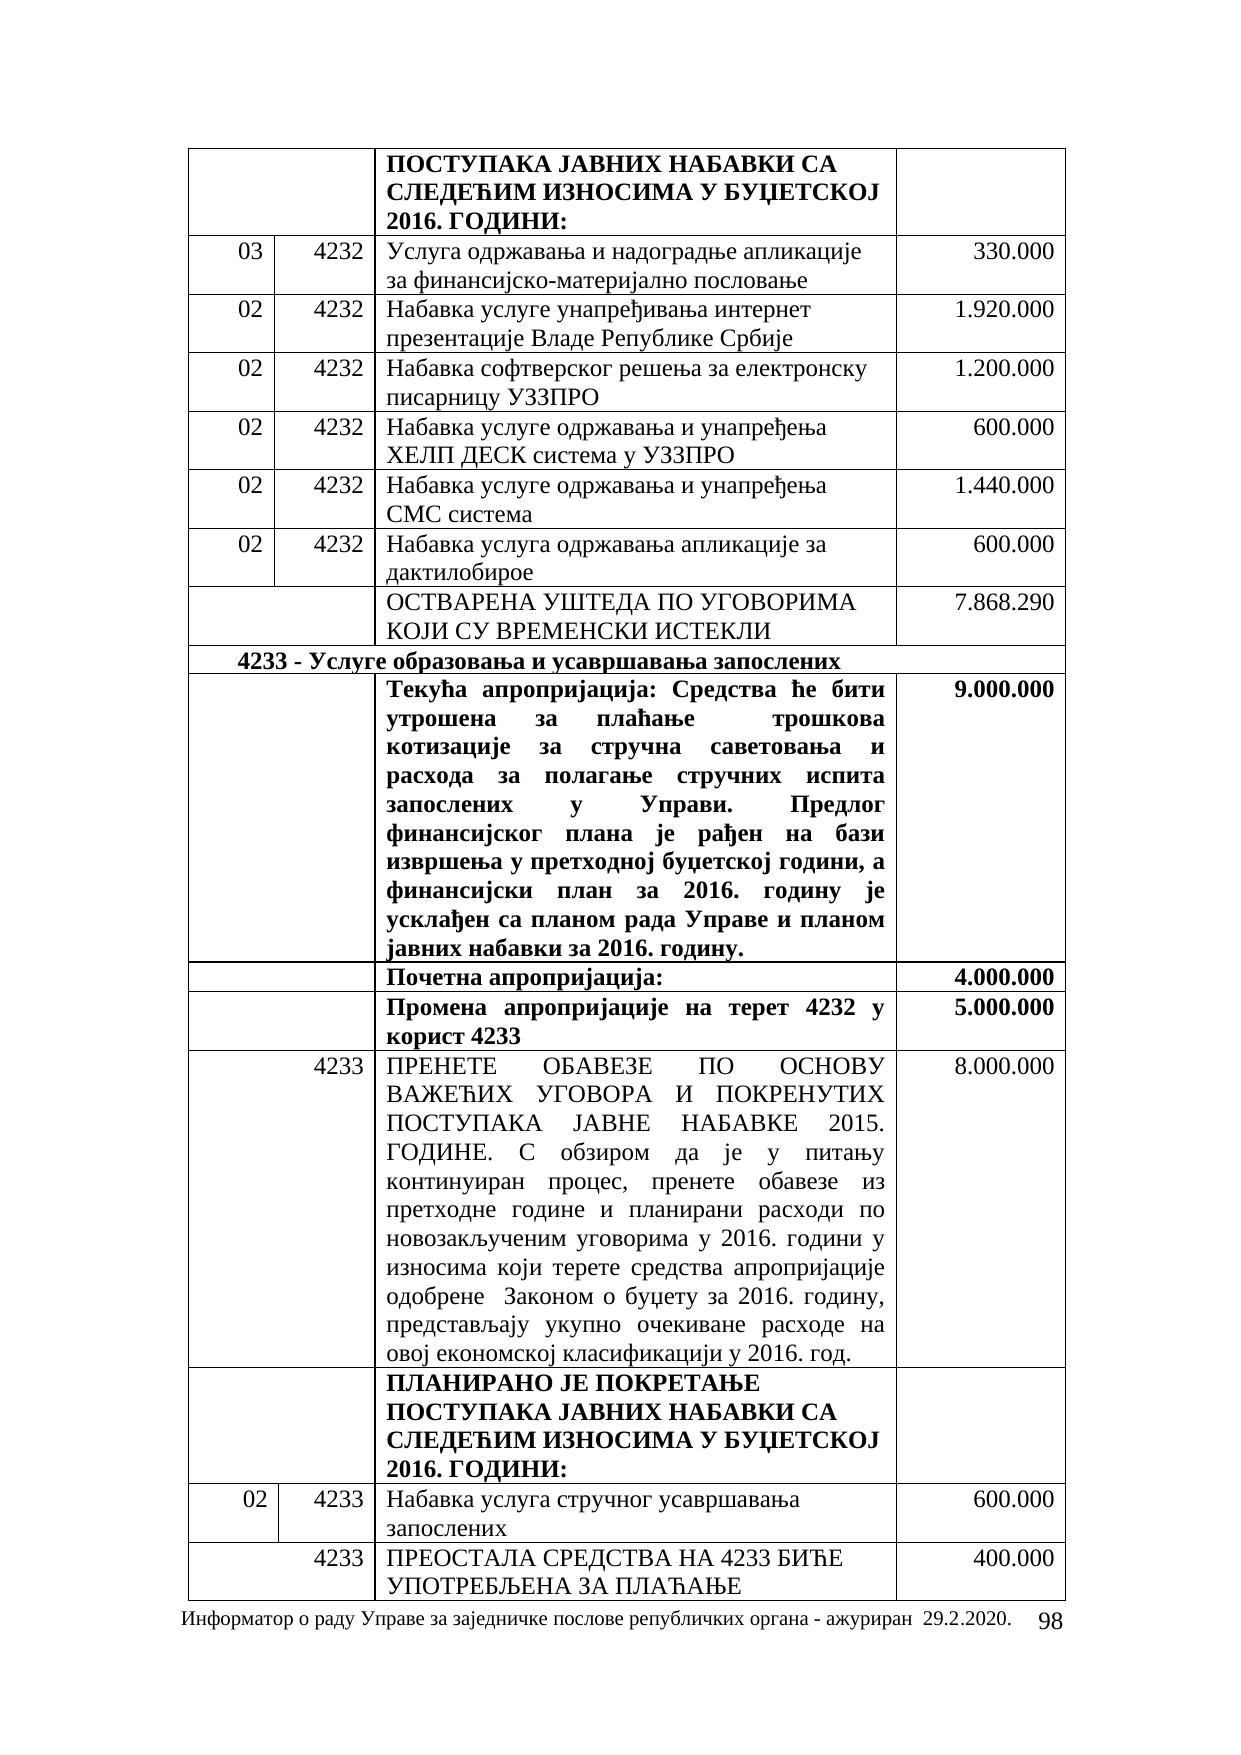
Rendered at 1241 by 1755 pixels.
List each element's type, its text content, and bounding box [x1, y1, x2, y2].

table_cell [189, 674, 374, 961]
table_cell Набавка услуге унапређивања интернет презентације Владе Републике Србије [376, 295, 896, 352]
table_cell 7.868.290 [897, 587, 1065, 645]
table_cell 400.000 [897, 1543, 1065, 1600]
table_cell 1.200.000 [897, 353, 1065, 411]
table_cell [189, 963, 374, 991]
table_cell Набавка софтверског решења за електронску писарницу УЗЗПРО [376, 353, 896, 411]
table_cell 02 [189, 470, 274, 528]
table_cell 02 [189, 1484, 278, 1542]
table_cell [189, 1368, 374, 1483]
table_cell [189, 587, 374, 645]
table_cell 4232 [275, 529, 374, 586]
table_cell 9.000.000 [897, 674, 1065, 961]
table_cell ПРЕНЕТЕ ОБАВЕЗЕ ПО ОСНОВУ ВАЖЕЋИХ УГОВОРА И ПОКРЕНУТИХ ПОСТУПАКА ЈАВНЕ НАБАВКЕ 2015. ГОДИНЕ. С обзиром да је у питању континуиран процес, пренете обавезе из претходне године и планирани расходи по новозакљученим уговорима у 2016. години у износима који терете средства апропријације одобрене Законом о буџету за 2016. годину, представљају укупно очекиване расходе на овој економској класификацији у 2016. год. [376, 1051, 896, 1367]
table_cell 4232 [275, 353, 374, 411]
table_cell 5.000.000 [897, 992, 1065, 1050]
table_cell 02 [189, 412, 274, 469]
table_cell [189, 992, 374, 1050]
table_cell 4233 [189, 1543, 374, 1600]
table_cell 02 [189, 529, 274, 586]
table_cell 02 [189, 295, 274, 352]
table_cell Текућа апропријација: Средства ће бити утрошена за плаћање трошкова котизације за стручна саветовања и расхода за полагање стручних испита запослених у Управи. Предлог финансијског плана је рађен на бази извршења у претходној буџетској години, а финансијски план за 2016. годину је усклађен са планом рада Управе и планом јавних набавки за 2016. годину. [376, 674, 896, 961]
table_cell Промена апропријације на терет 4232 у корист 4233 [376, 992, 896, 1050]
table_cell 4233 [279, 1484, 374, 1542]
table_cell ПОСТУПАКА ЈАВНИХ НАБАВКИ СА СЛЕДЕЋИМ ИЗНОСИМА У БУЏЕТСКОЈ 2016. ГОДИНИ: [376, 149, 896, 235]
table_cell 4233 [189, 1051, 374, 1367]
table_cell 4232 [275, 236, 374, 293]
table_cell 600.000 [897, 1484, 1065, 1542]
table_cell Услуга одржавања и надоградње апликације за финансијско-материјално пословање [376, 236, 896, 293]
table_cell ОСТВАРЕНА УШТЕДА ПО УГОВОРИМА КОЈИ СУ ВРЕМЕНСКИ ИСТЕКЛИ [376, 587, 896, 645]
table_cell 600.000 [897, 412, 1065, 469]
table_cell [897, 1368, 1065, 1483]
table_cell ПЛАНИРАНО ЈЕ ПОКРЕТАЊЕ ПОСТУПАКА ЈАВНИХ НАБАВКИ СА СЛЕДЕЋИМ ИЗНОСИМА У БУЏЕТСКОЈ 2016. ГОДИНИ: [376, 1368, 896, 1483]
table_cell 03 [189, 236, 274, 293]
table_cell 330.000 [897, 236, 1065, 293]
table_cell 4.000.000 [897, 963, 1065, 991]
table_cell Набавка услуге одржавања и унапређења СМС система [376, 470, 896, 528]
table_cell Набавка услуге одржавања и унапређења ХЕЛП ДЕСК система у УЗЗПРО [376, 412, 896, 469]
table_cell 4232 [275, 412, 374, 469]
table_cell 1.920.000 [897, 295, 1065, 352]
table_cell 02 [189, 353, 274, 411]
table_cell 4232 [275, 470, 374, 528]
table_cell ПРЕОСТАЛА СРЕДСТВА НА 4233 БИЋЕ УПОТРЕБЉЕНА ЗА ПЛАЋАЊЕ [376, 1543, 896, 1600]
table_cell [897, 149, 1065, 235]
table_cell Набавка услуга одржавања апликације за дактилобирое [376, 529, 896, 586]
table_cell [189, 149, 374, 235]
table_cell Почетна апропријација: [376, 963, 896, 991]
table_cell 600.000 [897, 529, 1065, 586]
table_cell 1.440.000 [897, 470, 1065, 528]
table_cell 4232 [275, 295, 374, 352]
table_cell 8.000.000 [897, 1051, 1065, 1367]
table_cell Набавка услуга стручног усавршавања запослених [376, 1484, 896, 1542]
table_cell 4233 - Услуге образовања и усавршавања запослених [189, 646, 1065, 673]
